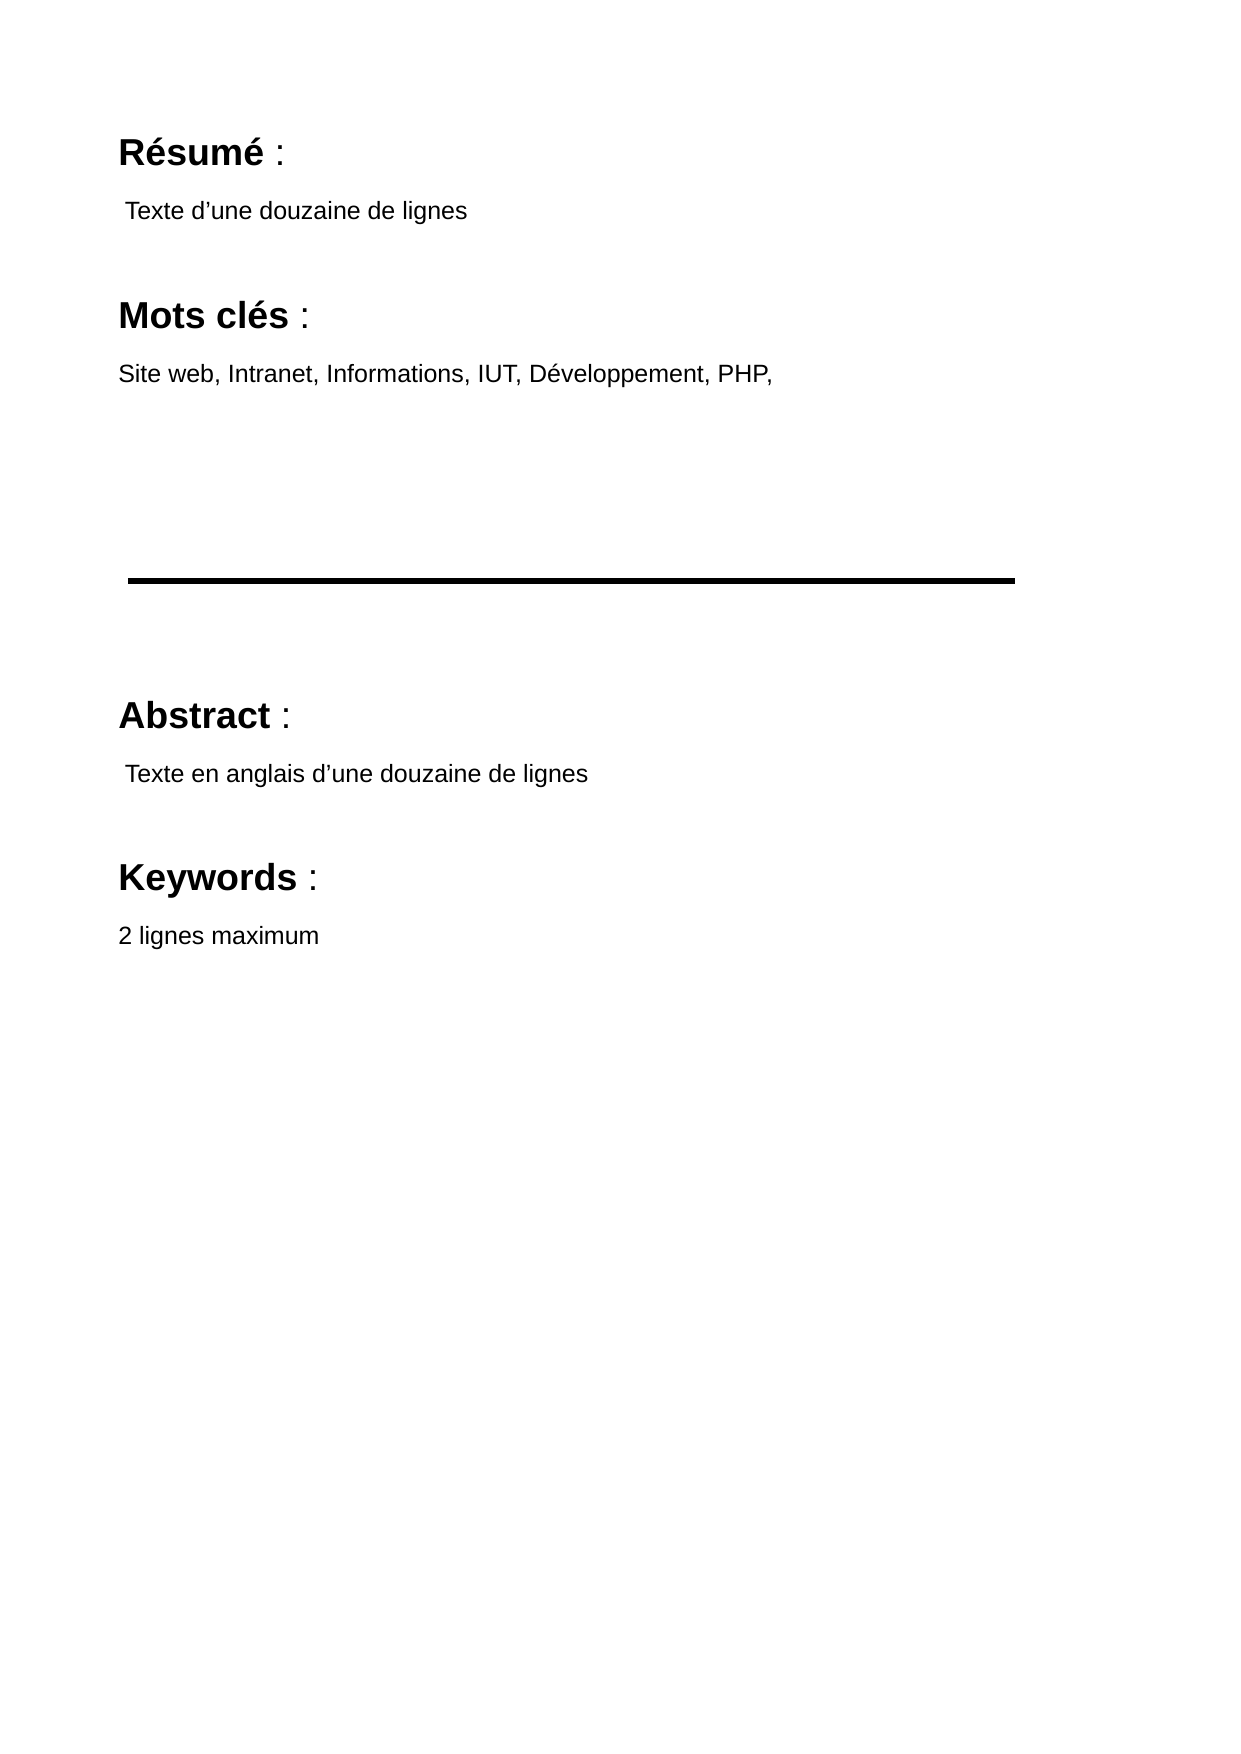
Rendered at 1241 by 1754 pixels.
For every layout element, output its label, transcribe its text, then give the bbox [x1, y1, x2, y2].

text Texte en anglais d’une douzaine de lignes [118, 756, 1122, 789]
text Mots clés : [118, 301, 1122, 335]
text Keywords : [118, 864, 1122, 897]
text Abstract : [118, 701, 1122, 735]
text 2 lignes maximum [118, 918, 1122, 951]
text Résumé : [118, 139, 1122, 172]
text Site web, Intranet, Informations, IUT, Développement, PHP, [118, 356, 1122, 389]
text Texte d’une douzaine de lignes [118, 193, 1122, 226]
